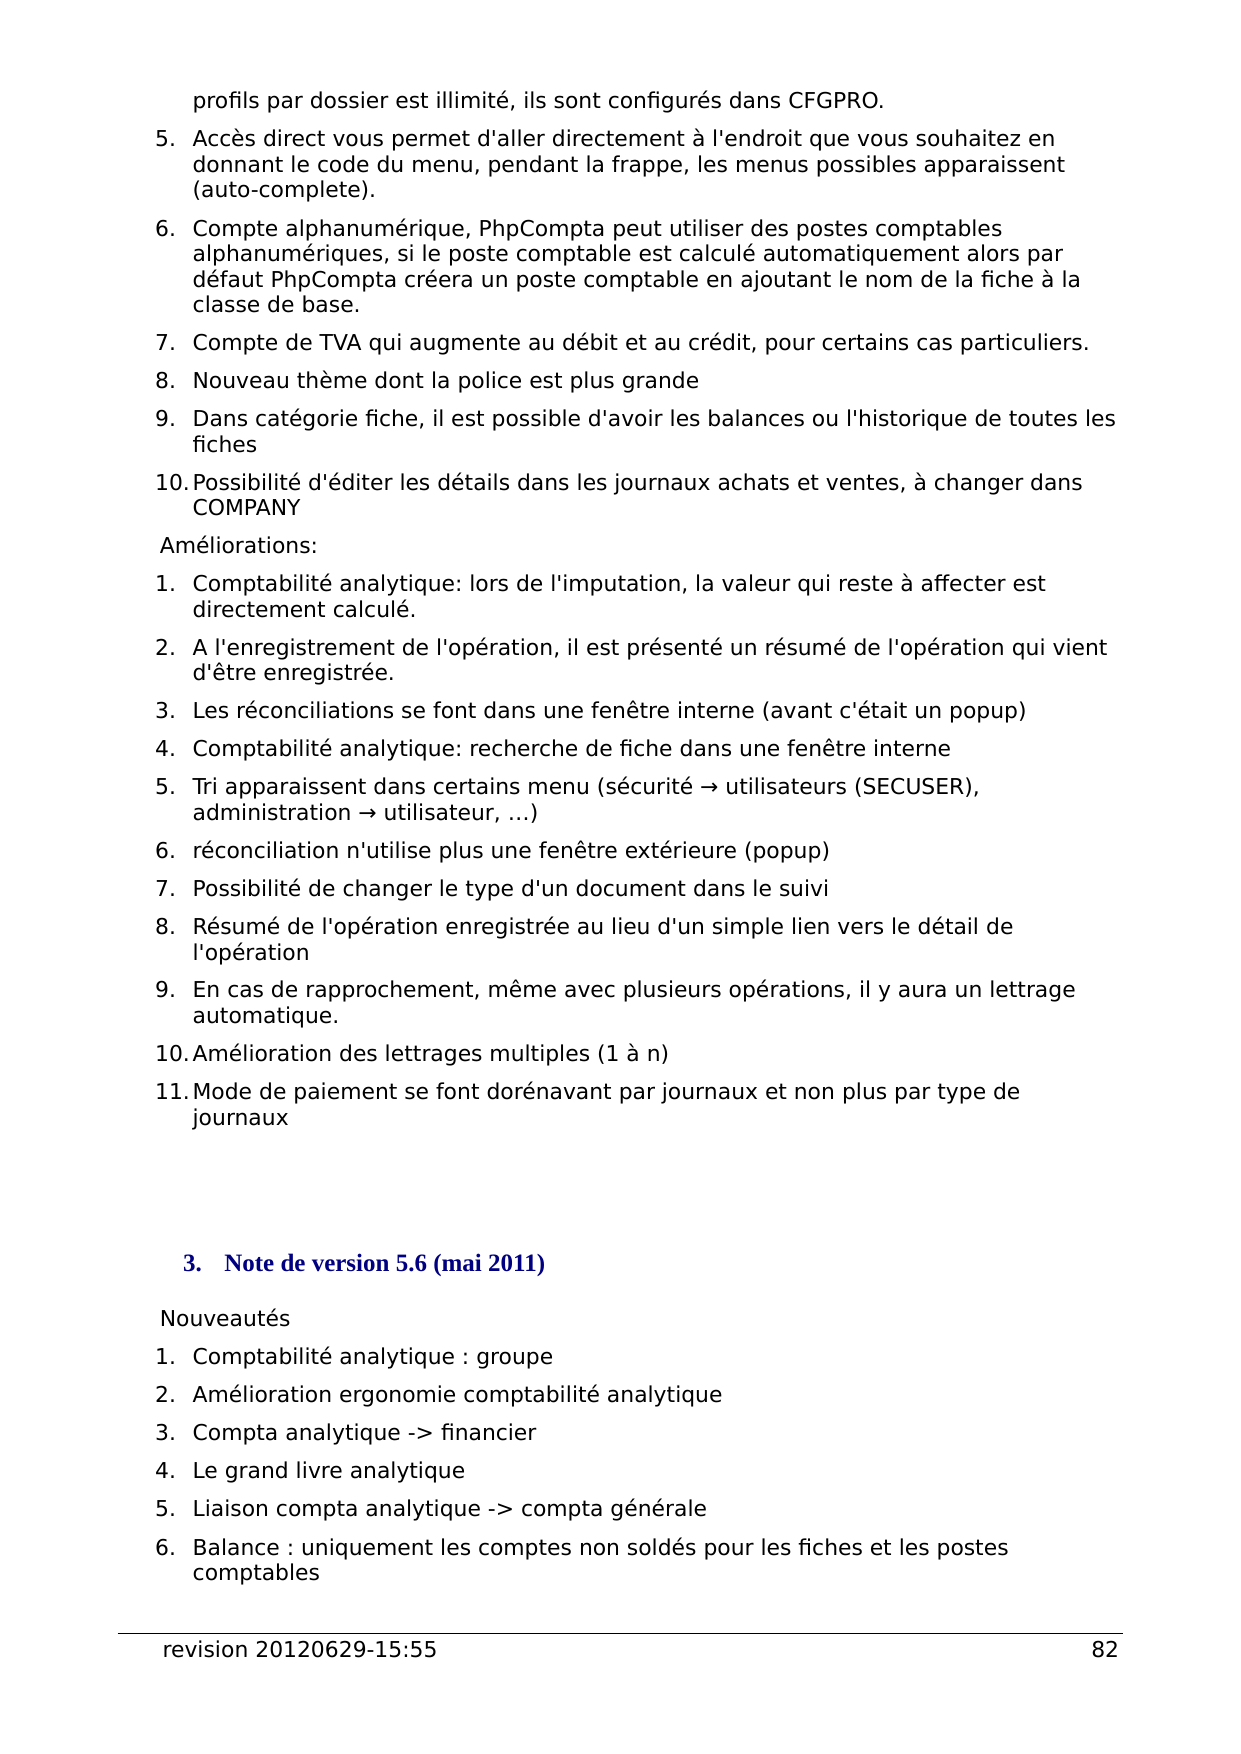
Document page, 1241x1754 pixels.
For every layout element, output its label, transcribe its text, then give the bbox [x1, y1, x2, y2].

list Comptabilité analytique : groupe [155, 1344, 1123, 1370]
text Améliorations: [159, 533, 1123, 559]
list Possibilité d'éditer les détails dans les journaux achats et ventes, à changer dans COMPANY [155, 470, 1123, 521]
list Amélioration ergonomie comptabilité analytique [155, 1382, 1123, 1408]
list Liaison compta analytique -> compta générale [155, 1497, 1123, 1522]
list Dans catégorie fiche, il est possible d'avoir les balances ou l'historique de toutes les fiches [155, 406, 1123, 457]
subtitle Note de version 5.6 (mai 2011) [177, 1248, 1123, 1277]
list Compte alphanumérique, PhpCompta peut utiliser des postes comptables alphanumériques, si le poste comptable est calculé automatiquement alors par défaut PhpCompta créera un poste comptable en ajoutant le nom de la fiche à la classe de base. [155, 216, 1123, 318]
text Nouveautés [159, 1306, 1123, 1332]
list Accès direct vous permet d'aller directement à l'endroit que vous souhaitez en donnant le code du menu, pendant la frappe, les menus possibles apparaissent (auto-complete). [155, 127, 1123, 203]
list Le grand livre analytique [155, 1458, 1123, 1484]
list Comptabilité analytique: recherche de fiche dans une fenêtre interne [155, 736, 1123, 762]
list Résumé de l'opération enregistrée au lieu d'un simple lien vers le détail de l'opération [155, 914, 1123, 965]
list Possibilité de changer le type d'un document dans le suivi [155, 876, 1123, 902]
list Nouveau thème dont la police est plus grande [155, 368, 1123, 394]
list réconciliation n'utilise plus une fenêtre extérieure (popup) [155, 838, 1123, 863]
list Balance : uniquement les comptes non soldés pour les fiches et les postes comptables [155, 1534, 1123, 1586]
list Les réconciliations se font dans une fenêtre interne (avant c'était un popup) [155, 698, 1123, 724]
list Compte de TVA qui augmente au débit et au crédit, pour certains cas particuliers. [155, 330, 1123, 356]
list Compta analytique -> financier [155, 1421, 1123, 1446]
list Mode de paiement se font dorénavant par journaux et non plus par type de journaux [155, 1079, 1123, 1130]
list A l'enregistrement de l'opération, il est présenté un résumé de l'opération qui vient d'être enregistrée. [155, 635, 1123, 686]
list Amélioration des lettrages multiples (1 à n) [155, 1041, 1123, 1067]
list profils par dossier est illimité, ils sont configurés dans CFGPRO. [155, 88, 1123, 114]
list Comptabilité analytique: lors de l'imputation, la valeur qui reste à affecter est directement calculé. [155, 571, 1123, 622]
list Tri apparaissent dans certains menu (sécurité → utilisateurs (SECUSER), administration → utilisateur, …) [155, 774, 1123, 826]
list En cas de rapprochement, même avec plusieurs opérations, il y aura un lettrage automatique. [155, 978, 1123, 1029]
